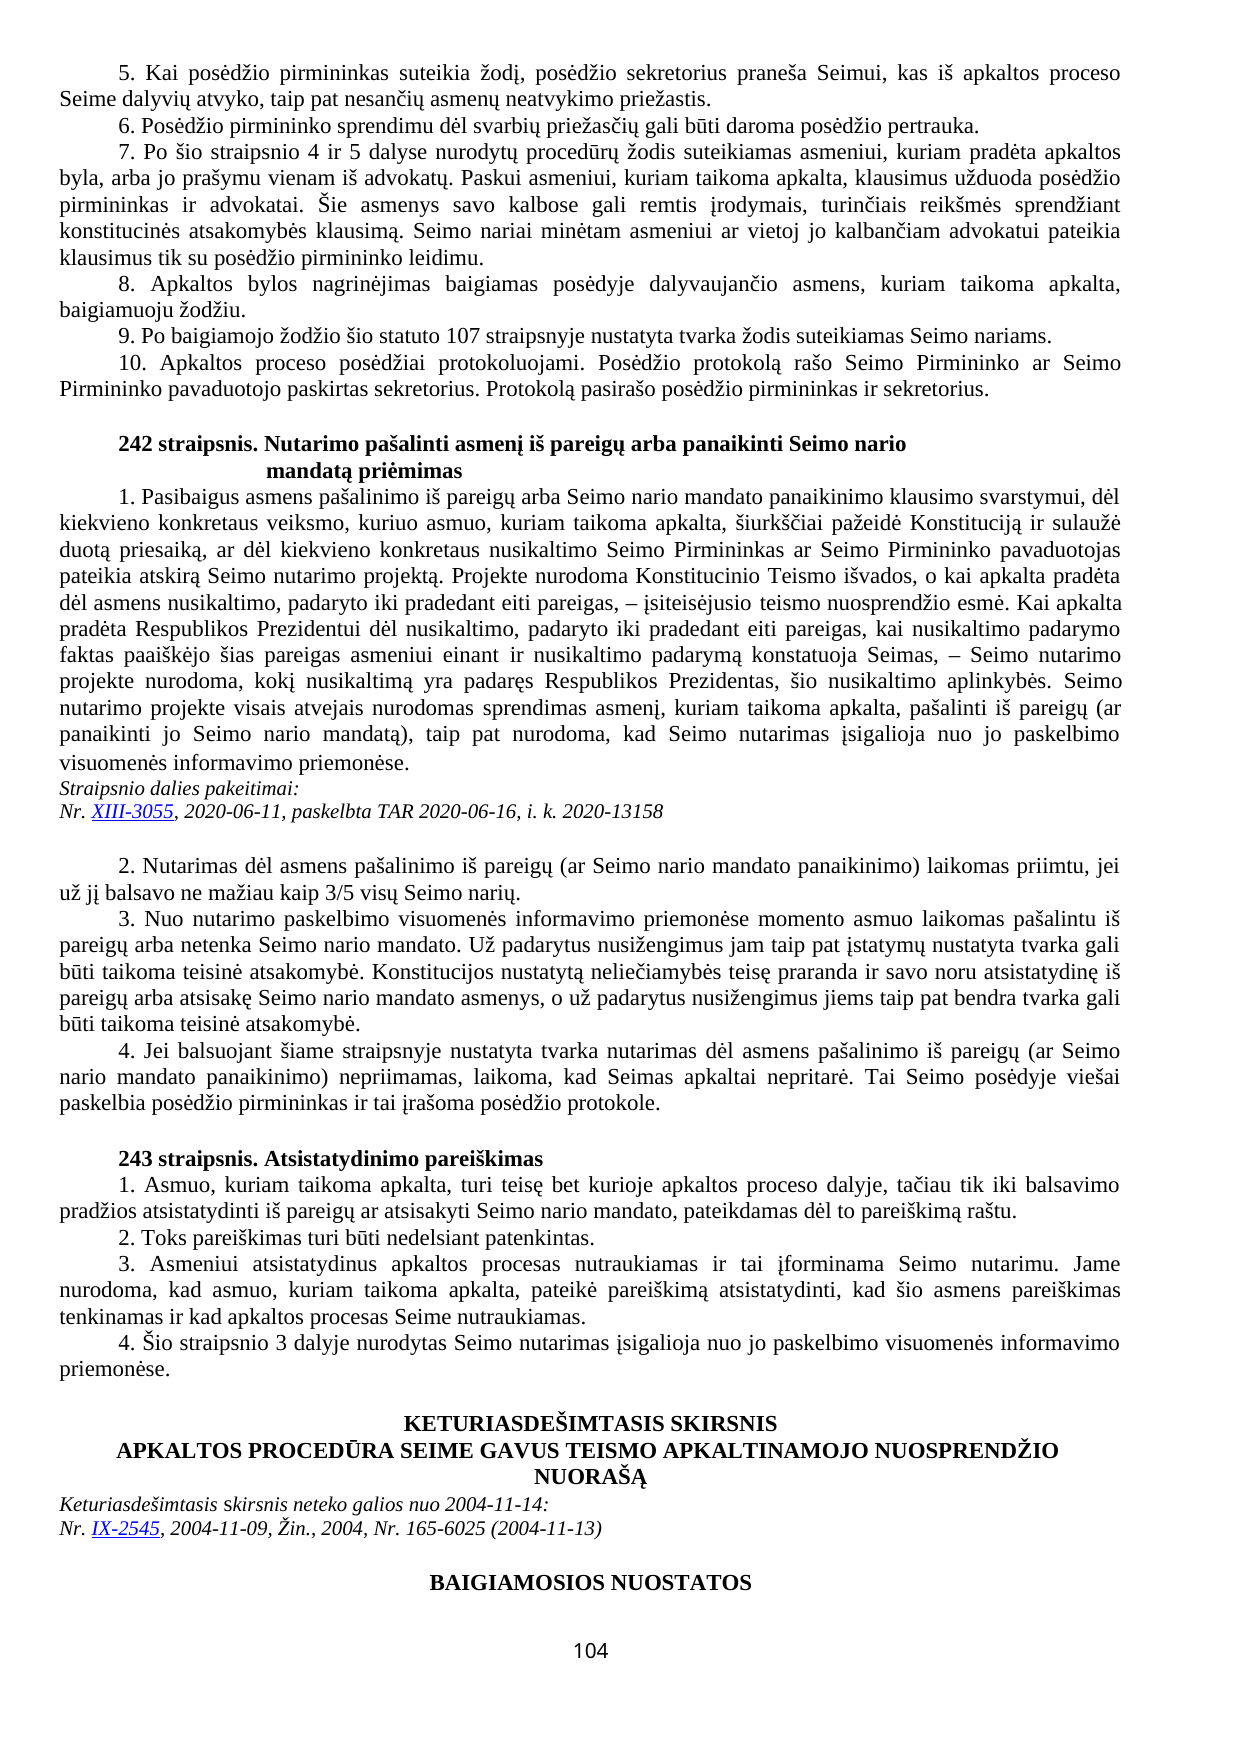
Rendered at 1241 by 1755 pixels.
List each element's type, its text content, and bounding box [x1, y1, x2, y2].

text Straipsnio dalies pakeitimai: [59, 775, 1122, 799]
text 2. Nutarimas dėl asmens pašalinimo iš pareigų (ar Seimo nario mandato panaikinimo) laikomas priimtu, jei už jį balsavo ne mažiau kaip 3/5 visų Seimo narių. [59, 852, 1122, 905]
text Keturiasdešimtasis skirsnis neteko galios nuo 2004-11-14: [59, 1489, 1122, 1516]
text 3. Asmeniui atsistatydinus apkaltos procesas nutraukiamas ir tai įforminama Seimo nutarimu. Jame nurodoma, kad asmuo, kuriam taikoma apkalta, pateikė pareiškimą atsistatydinti, kad šio asmens pareiškimas tenkinamas ir kad apkaltos procesas Seime nutraukiamas. [59, 1250, 1122, 1329]
text 4. Jei balsuojant šiame straipsnyje nustatyta tvarka nutarimas dėl asmens pašalinimo iš pareigų (ar Seimo nario mandato panaikinimo) nepriimamas, laikoma, kad Seimas apkaltai nepritarė. Tai Seimo posėdyje viešai paskelbia posėdžio pirmininkas ir tai įrašoma posėdžio protokole. [59, 1037, 1122, 1116]
text 243 straipsnis. Atsistatydinimo pareiškimas [59, 1144, 1122, 1171]
text KETURIASDEŠIMTASIS SKIRSNIS [59, 1411, 1122, 1437]
text mandatą priėmimas [59, 457, 1122, 483]
text 5. Kai posėdžio pirmininkas suteikia žodį, posėdžio sekretorius praneša Seimui, kas iš apkaltos proceso Seime dalyvių atvyko, taip pat nesančių asmenų neatvykimo priežastis. [59, 59, 1122, 112]
text Nr. XIII-3055, 2020-06-11, paskelbta TAR 2020-06-16, i. k. 2020-13158 [59, 799, 1122, 823]
text 9. Po baigiamojo žodžio šio statuto 107 straipsnyje nustatyta tvarka žodis suteikiamas Seimo nariams. [59, 323, 1122, 349]
text 8. Apkaltos bylos nagrinėjimas baigiamas posėdyje dalyvaujančio asmens, kuriam taikoma apkalta, baigiamuoju žodžiu. [59, 270, 1122, 323]
text 4. Šio straipsnio 3 dalyje nurodytas Seimo nutarimas įsigalioja nuo jo paskelbimo visuomenės informavimo priemonėse. [59, 1329, 1122, 1382]
text 242 straipsnis. Nutarimo pašalinti asmenį iš pareigų arba panaikinti Seimo nario [59, 430, 1122, 457]
text 7. Po šio straipsnio 4 ir 5 dalyse nurodytų procedūrų žodis suteikiamas asmeniui, kuriam pradėta apkaltos byla, arba jo prašymu vienam iš advokatų. Paskui asmeniui, kuriam taikoma apkalta, klausimus užduoda posėdžio pirmininkas ir advokatai. Šie asmenys savo kalbose gali remtis įrodymais, turinčiais reikšmės sprendžiant konstitucinės atsakomybės klausimą. Seimo nariai minėtam asmeniui ar vietoj jo kalbančiam advokatui pateikia klausimus tik su posėdžio pirmininko leidimu. [59, 138, 1122, 270]
text 2. Toks pareiškimas turi būti nedelsiant patenkintas. [59, 1224, 1122, 1250]
text 1. Asmuo, kuriam taikoma apkalta, turi teisę bet kurioje apkaltos proceso dalyje, tačiau tik iki balsavimo pradžios atsistatydinti iš pareigų ar atsisakyti Seimo nario mandato, pateikdamas dėl to pareiškimą raštu. [59, 1171, 1122, 1224]
text 10. Apkaltos proceso posėdžiai protokoluojami. Posėdžio protokolą rašo Seimo Pirmininko ar Seimo Pirmininko pavaduotojo paskirtas sekretorius. Protokolą pasirašo posėdžio pirmininkas ir sekretorius. [59, 349, 1122, 402]
text 1. Pasibaigus asmens pašalinimo iš pareigų arba Seimo nario mandato panaikinimo klausimo svarstymui, dėl kiekvieno konkretaus veiksmo, kuriuo asmuo, kuriam taikoma apkalta, šiurkščiai pažeidė Konstituciją ir sulaužė duotą priesaiką, ar dėl kiekvieno konkretaus nusikaltimo Seimo Pirmininkas ar Seimo Pirmininko pavaduotojas pateikia atskirą Seimo nutarimo projektą. Projekte nurodoma Konstitucinio Teismo išvados, o kai apkalta pradėta dėl asmens nusikaltimo, padaryto iki pradedant eiti pareigas, – įsiteisėjusio teismo nuosprendžio esmė. Kai apkalta pradėta Respublikos Prezidentui dėl nusikaltimo, padaryto iki pradedant eiti pareigas, kai nusikaltimo padarymo faktas paaiškėjo šias pareigas asmeniui einant ir nusikaltimo padarymą konstatuoja Seimas, – Seimo nutarimo projekte nurodoma, kokį nusikaltimą yra padaręs Respublikos Prezidentas, šio nusikaltimo aplinkybės. Seimo nutarimo projekte visais atvejais nurodomas sprendimas asmenį, kuriam taikoma apkalta, pašalinti iš pareigų (ar panaikinti jo Seimo nario mandatą), taip pat nurodoma, kad Seimo nutarimas įsigalioja nuo jo paskelbimo visuomenės informavimo priemonėse. [59, 483, 1122, 775]
text Apkaltos procedūra Seime gavus teismo apkaltinamojo nuosprendžio [59, 1437, 1122, 1463]
text 6. Posėdžio pirmininko sprendimu dėl svarbių priežasčių gali būti daroma posėdžio pertrauka. [59, 112, 1122, 138]
text Nr. IX-2545, 2004-11-09, Žin., 2004, Nr. 165-6025 (2004-11-13) [59, 1516, 1122, 1540]
text BAIGIAMOSIOS NUOSTATOS [59, 1569, 1122, 1595]
text nuorašą [59, 1463, 1122, 1489]
text 3. Nuo nutarimo paskelbimo visuomenės informavimo priemonėse momento asmuo laikomas pašalintu iš pareigų arba netenka Seimo nario mandato. Už padarytus nusižengimus jam taip pat įstatymų nustatyta tvarka gali būti taikoma teisinė atsakomybė. Konstitucijos nustatytą neliečiamybės teisę praranda ir savo noru atsistatydinę iš pareigų arba atsisakę Seimo nario mandato asmenys, o už padarytus nusižengimus jiems taip pat bendra tvarka gali būti taikoma teisinė atsakomybė. [59, 905, 1122, 1037]
